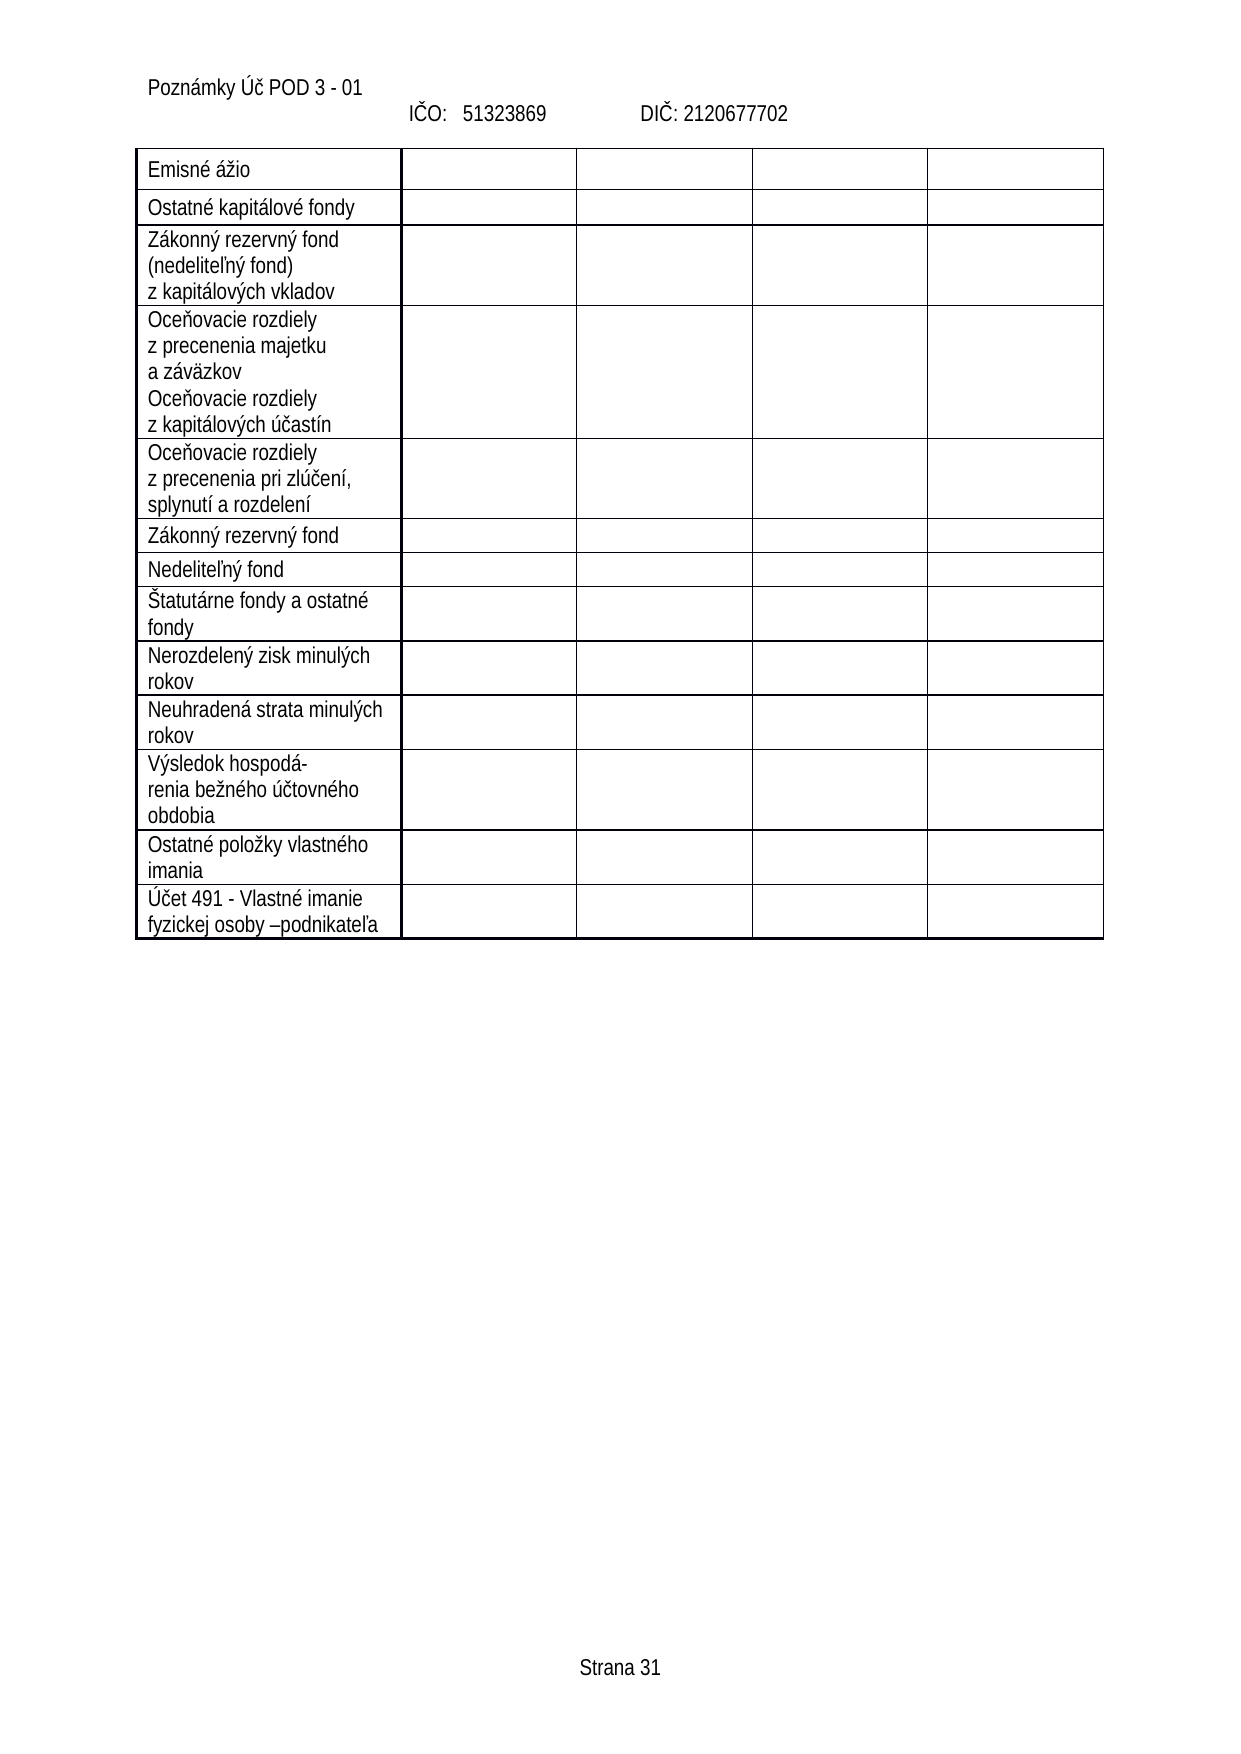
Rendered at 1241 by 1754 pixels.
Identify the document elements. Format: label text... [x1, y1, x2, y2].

table_cell Emisné ážio [138, 149, 400, 189]
table_cell [403, 553, 576, 586]
table_cell [753, 385, 927, 437]
table_cell [928, 587, 1103, 640]
table_cell [577, 696, 752, 748]
table_cell Zákonný rezervný fond [138, 519, 400, 552]
table_cell [577, 306, 752, 385]
table_cell [577, 439, 752, 517]
table_cell [928, 439, 1103, 517]
table_cell [928, 553, 1103, 586]
table_cell [928, 306, 1103, 385]
table_cell [753, 750, 927, 829]
table_cell Nerozdelený zisk minulých rokov [138, 642, 400, 694]
table_cell [928, 190, 1103, 223]
table_cell [577, 587, 752, 640]
table_cell [753, 831, 927, 883]
table_cell [753, 696, 927, 748]
table_cell [403, 226, 576, 304]
table_cell [753, 587, 927, 640]
table_cell [577, 642, 752, 694]
table_cell [753, 226, 927, 304]
table_cell [403, 149, 576, 189]
table_cell [928, 831, 1103, 883]
table_cell Zákonný rezervný fond (nedeliteľný fond) z kapitálových vkladov [138, 226, 400, 304]
table_cell [928, 149, 1103, 189]
table_cell [577, 831, 752, 883]
table_cell [577, 385, 752, 437]
table_cell [753, 642, 927, 694]
table_cell [577, 885, 752, 937]
table_cell Účet 491 - Vlastné imanie fyzickej osoby –podnikateľa [138, 885, 400, 937]
table_cell [753, 553, 927, 586]
table_cell [403, 519, 576, 552]
table_cell [753, 190, 927, 223]
table_cell Oceňovacie rozdiely z kapitálových účastín [138, 385, 400, 437]
table_cell [928, 885, 1103, 937]
table_cell [928, 750, 1103, 829]
table_cell [403, 385, 576, 437]
table_cell [577, 149, 752, 189]
table_cell Nedeliteľný fond [138, 553, 400, 586]
table_cell [577, 190, 752, 223]
table_cell [403, 750, 576, 829]
table_cell [753, 149, 927, 189]
table_cell [403, 831, 576, 883]
table_cell [753, 306, 927, 385]
table_cell Ostatné položky vlastného imania [138, 831, 400, 883]
table_cell [403, 587, 576, 640]
table_cell [928, 226, 1103, 304]
table_cell [403, 439, 576, 517]
table_cell [753, 439, 927, 517]
table_cell [753, 519, 927, 552]
table_cell Štatutárne fondy a ostatné fondy [138, 587, 400, 640]
table_cell [928, 385, 1103, 437]
table_cell [403, 642, 576, 694]
table_cell [577, 553, 752, 586]
table_cell Oceňovacie rozdiely z precenenia pri zlúčení, splynutí a rozdelení [138, 439, 400, 517]
table_cell [577, 750, 752, 829]
table_cell [577, 226, 752, 304]
table_cell [403, 885, 576, 937]
table_cell [577, 519, 752, 552]
table_cell Ostatné kapitálové fondy [138, 190, 400, 223]
table_cell [928, 519, 1103, 552]
table_cell [403, 696, 576, 748]
table_cell [928, 696, 1103, 748]
table_cell [403, 190, 576, 223]
table_cell [928, 642, 1103, 694]
table_cell [753, 885, 927, 937]
table_cell [403, 306, 576, 385]
table_cell Výsledok hospodá-renia bežného účtovného obdobia [138, 750, 400, 829]
table_cell Neuhradená strata minulých rokov [138, 696, 400, 748]
table_cell Oceňovacie rozdiely z precenenia majetku a záväzkov [138, 306, 400, 385]
